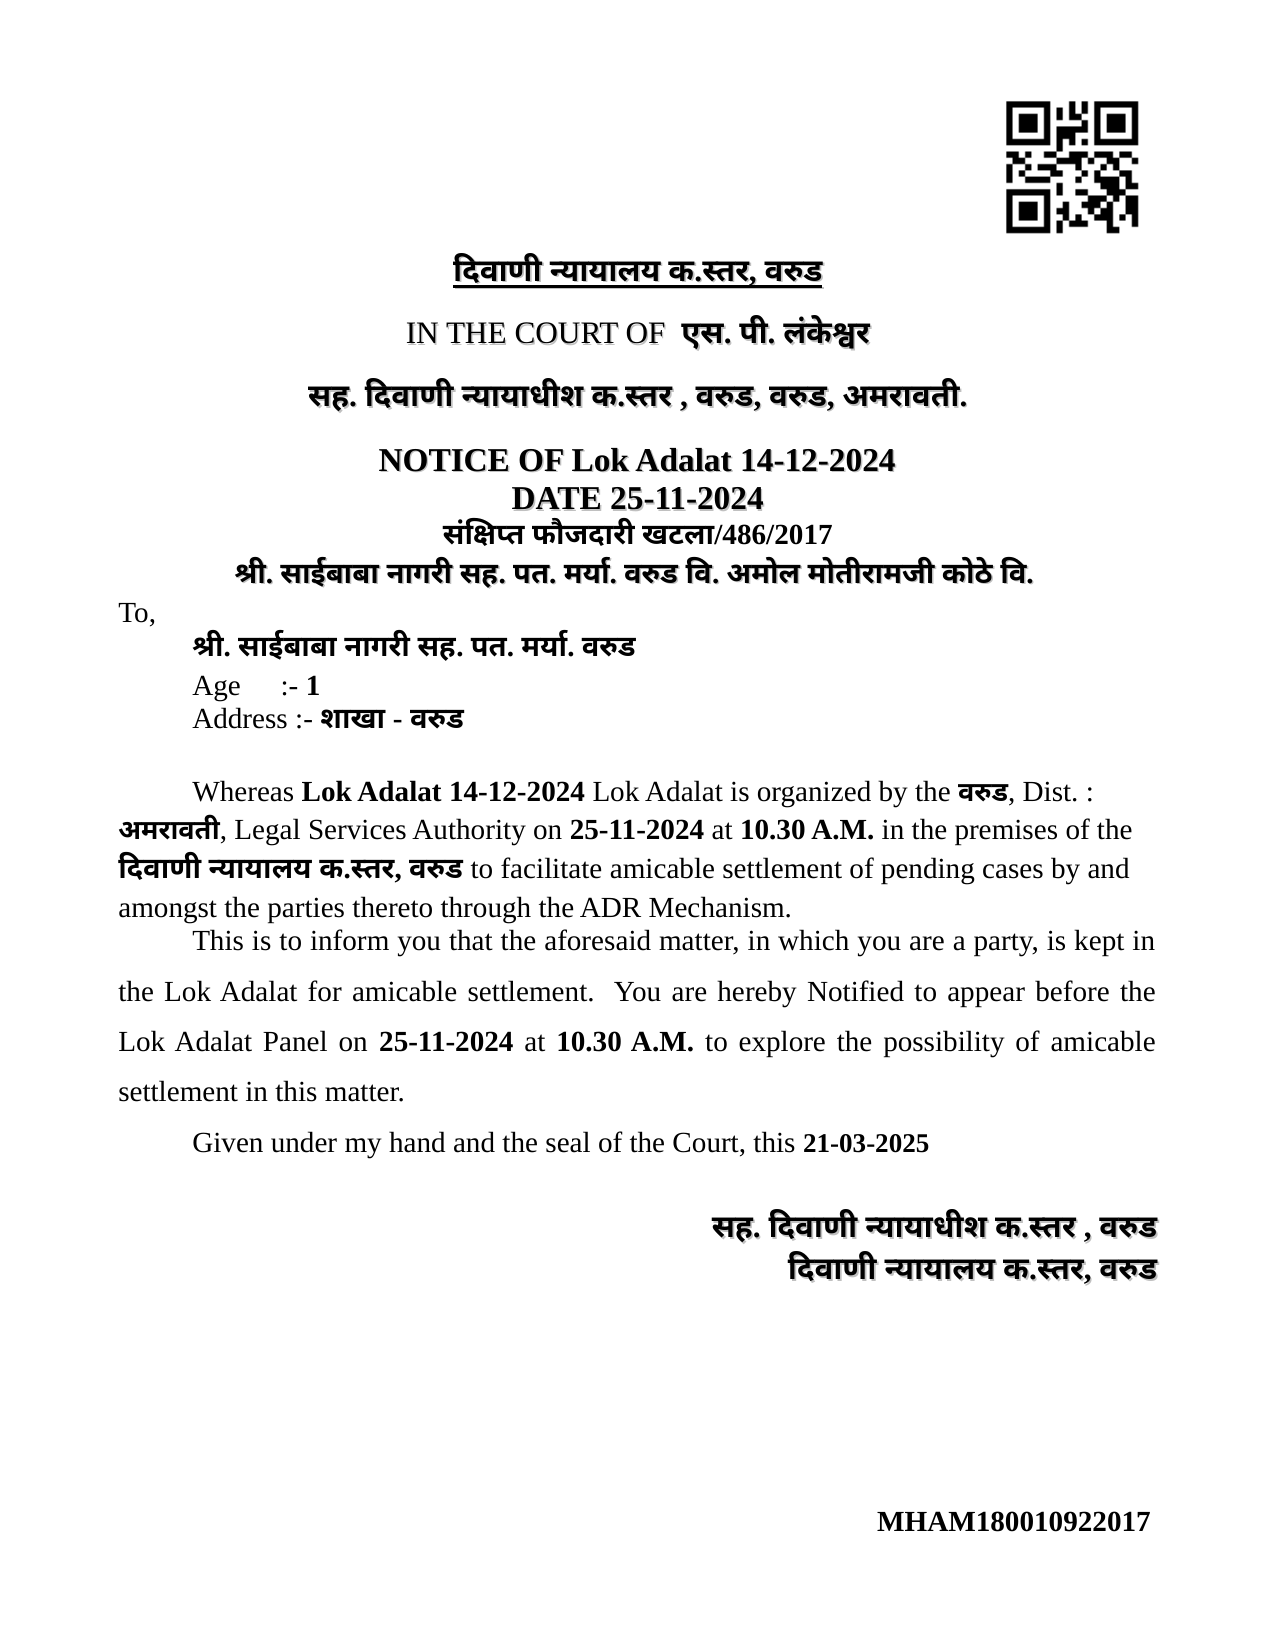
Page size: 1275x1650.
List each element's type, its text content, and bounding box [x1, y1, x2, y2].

text Age :- 1 [118, 668, 1157, 701]
table_header MHAM180010922017 [864, 1499, 1156, 1543]
text To, [118, 595, 1157, 629]
picture [994, 89, 1151, 246]
text Given under my hand and the seal of the Court, this 21-03-2025 [118, 1125, 1157, 1158]
text दिवाणी न्यायालय क.स्तर, वरुड [118, 252, 1157, 294]
text सह. दिवाणी न्यायाधीश क.स्तर , वरुड, वरुड, अमरावती. [118, 377, 1157, 419]
text दिवाणी न्यायालय क.स्तर, वरुड [118, 1251, 1157, 1292]
text Address :- शाखा - वरुड [118, 701, 1157, 741]
table_cell [864, 85, 1156, 252]
text श्री. साईबाबा नागरी सह. पत. मर्या. वरुड [118, 629, 1157, 668]
text सह. दिवाणी न्यायाधीश क.स्तर , वरुड [118, 1209, 1157, 1251]
text NOTICE OF Lok Adalat 14-12-2024 [118, 440, 1157, 478]
text संक्षिप्त फौजदारी खटला/486/2017 [118, 517, 1157, 556]
text DATE 25-11-2024 [118, 478, 1157, 517]
text This is to inform you that the aforesaid matter, in which you are a party, is kept in the Lok Adalat for amicable settlement. You are hereby Notified to appear before the Lok Adalat Panel on 25-11-2024 at 10.30 A.M. to explore the possibility of amicable settlement in this matter. [118, 923, 1157, 1108]
text IN THE COURT OF एस. पी. लंकेश्वर [118, 314, 1157, 356]
text श्री. साईबाबा नागरी सह. पत. मर्या. वरुड वि. अमोल मोतीरामजी कोठे वि. [118, 556, 1157, 595]
text Whereas Lok Adalat 14-12-2024 Lok Adalat is organized by the वरुड, Dist. : अमरावती, Legal Services Authority on 25-11-2024 at 10.30 A.M. in the premises of the दिवाणी न्यायालय क.स्तर, वरुड to facilitate amicable settlement of pending cases by and amongst the parties thereto through the ADR Mechanism. [118, 774, 1157, 923]
